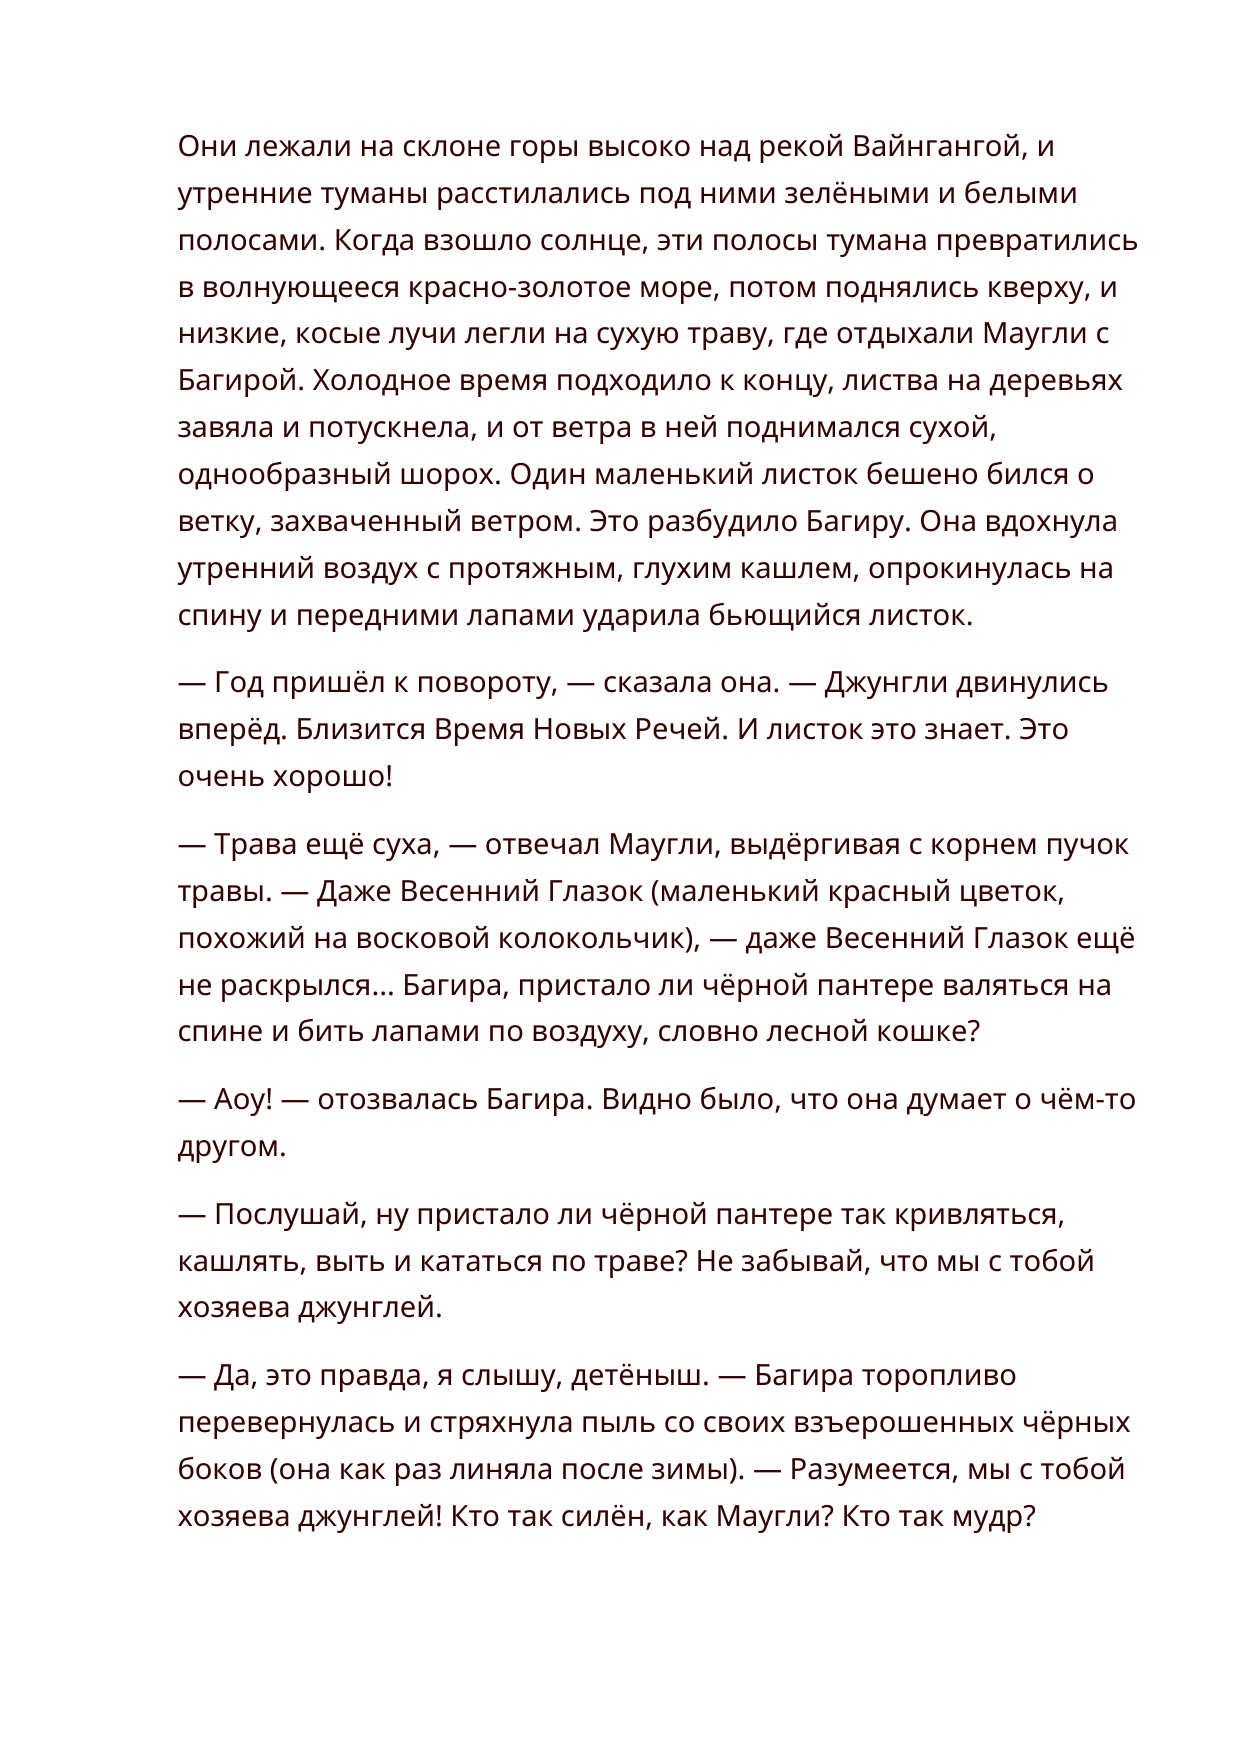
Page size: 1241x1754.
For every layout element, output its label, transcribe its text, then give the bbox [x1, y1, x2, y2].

text Они лежали на склоне горы высоко над рекой Вайнгангой, и утренние туманы расстилались под ними зелёными и белыми полосами. Когда взошло солнце, эти полосы тумана превратились в волнующееся красно-золотое море, потом поднялись кверху, и низкие, косые лучи легли на сухую траву, где отдыхали Маугли с Багирой. Холодное время подходило к концу, листва на деревьях завяла и потускнела, и от ветра в ней поднимался сухой, однообразный шорох. Один маленький листок бешено бился о ветку, захваченный ветром. Это разбудило Багиру. Она вдохнула утренний воздух с протяжным, глухим кашлем, опрокинулась на спину и передними лапами ударила бьющийся листок. [177, 118, 1152, 634]
text — Аоу! — отозвалась Багира. Видно было, что она думает о чём-то другом. [177, 1071, 1152, 1165]
text — Да, это правда, я слышу, детёныш. — Багира торопливо перевернулась и стряхнула пыль со своих взъерошенных чёрных боков (она как раз линяла после зимы). — Разумеется, мы с тобой хозяева джунглей! Кто так силён, как Маугли? Кто так мудр? [177, 1347, 1152, 1535]
text — Трава ещё суха, — отвечал Маугли, выдёргивая с корнем пучок травы. — Даже Весенний Глазок (маленький красный цветок, похожий на восковой колокольчик), — даже Весенний Глазок ещё не раскрылся... Багира, пристало ли чёрной пантере валяться на спине и бить лапами по воздуху, словно лесной кошке? [177, 816, 1152, 1050]
text — Послушай, ну пристало ли чёрной пантере так кривляться, кашлять, выть и кататься по траве? Не забывай, что мы с тобой хозяева джунглей. [177, 1186, 1152, 1326]
text — Год пришёл к повороту, — сказала она. — Джунгли двинулись вперёд. Близится Время Новых Речей. И листок это знает. Это очень хорошо! [177, 654, 1152, 795]
